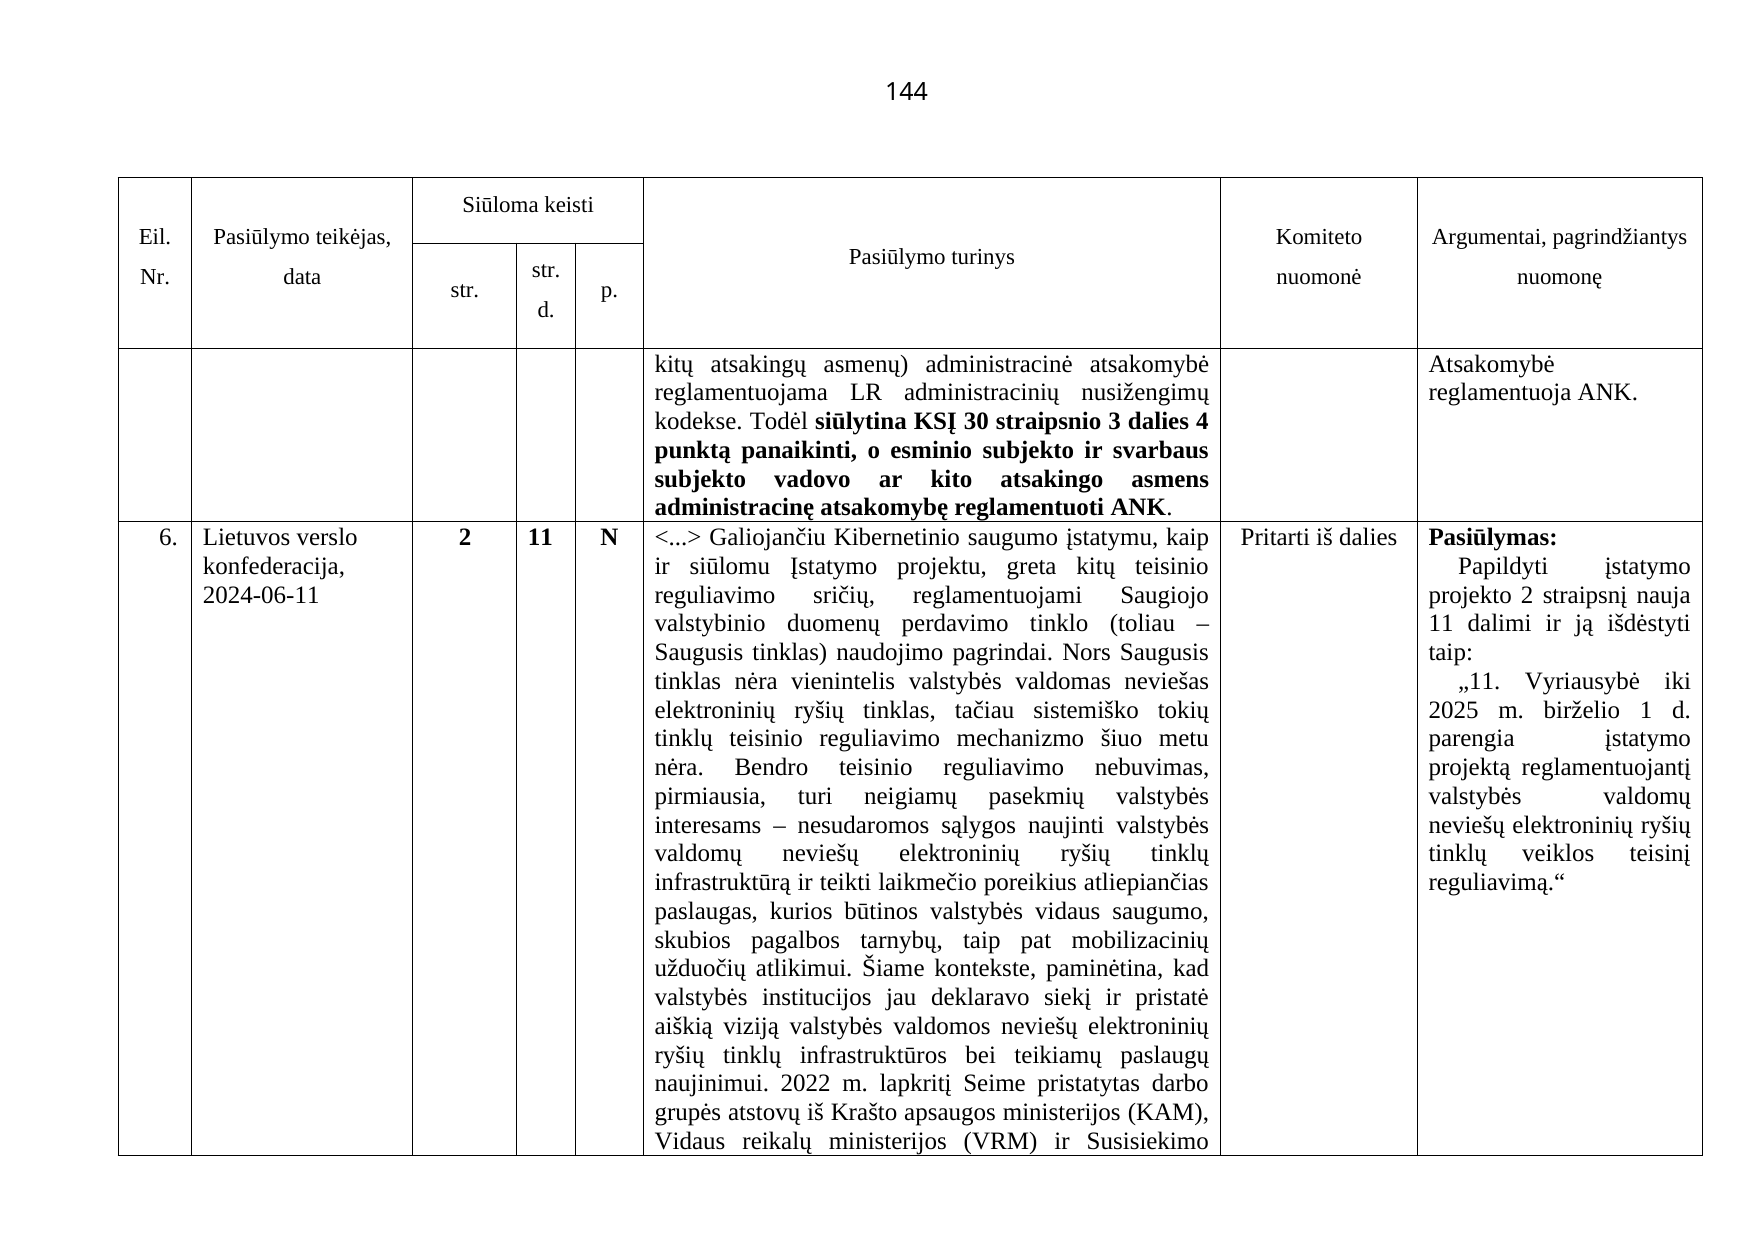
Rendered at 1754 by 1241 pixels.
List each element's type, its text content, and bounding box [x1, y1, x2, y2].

table_cell [1221, 349, 1417, 521]
table_header Siūloma keisti [413, 178, 643, 243]
table_cell Pasiūlymas: Papildyti įstatymo projekto 2 straipsnį nauja 11 dalimi ir ją išdėstyti taip: „11. Vyriausybė iki 2025 m. birželio 1 d. parengia įstatymo projektą reglamentuojantį valstybės valdomų neviešų elektroninių ryšių tinklų veiklos teisinį reguliavimą.“ [1418, 522, 1702, 1155]
table_cell 2 [413, 522, 516, 1155]
table_header Argumentai, pagrindžiantys nuomonę [1418, 178, 1702, 348]
table_cell [413, 349, 516, 521]
table_cell 11 [517, 522, 575, 1155]
table_header Eil. Nr. [119, 178, 191, 348]
table_cell str. [413, 244, 516, 348]
table_cell str. d. [517, 244, 575, 348]
table_header Komiteto nuomonė [1221, 178, 1417, 348]
table_cell [576, 349, 643, 521]
table_cell [192, 349, 412, 521]
table_cell 6. [119, 522, 191, 1155]
table_cell [119, 349, 191, 521]
table_cell Atsakomybė reglamentuoja ANK. [1418, 349, 1702, 521]
table_header Pasiūlymo teikėjas, data [192, 178, 412, 348]
table_cell Lietuvos verslo konfederacija, 2024-06-11 [192, 522, 412, 1155]
table_header Pasiūlymo turinys [644, 178, 1220, 348]
table_cell N [576, 522, 643, 1155]
table_cell [517, 349, 575, 521]
table_cell <...> Galiojančiu Kibernetinio saugumo įstatymu, kaip ir siūlomu Įstatymo projektu, greta kitų teisinio reguliavimo sričių, reglamentuojami Saugiojo valstybinio duomenų perdavimo tinklo (toliau – Saugusis tinklas) naudojimo pagrindai. Nors Saugusis tinklas nėra vienintelis valstybės valdomas neviešas elektroninių ryšių tinklas, tačiau sistemiško tokių tinklų teisinio reguliavimo mechanizmo šiuo metu nėra. Bendro teisinio reguliavimo nebuvimas, pirmiausia, turi neigiamų pasekmių valstybės interesams – nesudaromos sąlygos naujinti valstybės valdomų neviešų elektroninių ryšių tinklų infrastruktūrą ir teikti laikmečio poreikius atliepiančias paslaugas, kurios būtinos valstybės vidaus saugumo, skubios pagalbos tarnybų, taip pat mobilizacinių užduočių atlikimui. Šiame kontekste, paminėtina, kad valstybės institucijos jau deklaravo siekį ir pristatė aiškią viziją valstybės valdomos neviešų elektroninių ryšių tinklų infrastruktūros bei teikiamų paslaugų naujinimui. 2022 m. lapkritį Seime pristatytas darbo grupės atstovų iš Krašto apsaugos ministerijos (KAM), Vidaus reikalų ministerijos (VRM) ir Susisiekimo [644, 522, 1220, 1155]
table_cell kitų atsakingų asmenų) administracinė atsakomybė reglamentuojama LR administracinių nusižengimų kodekse. Todėl siūlytina KSĮ 30 straipsnio 3 dalies 4 punktą panaikinti, o esminio subjekto ir svarbaus subjekto vadovo ar kito atsakingo asmens administracinę atsakomybę reglamentuoti ANK. [644, 349, 1220, 521]
table_cell Pritarti iš dalies [1221, 522, 1417, 1155]
table_cell p. [576, 244, 643, 348]
